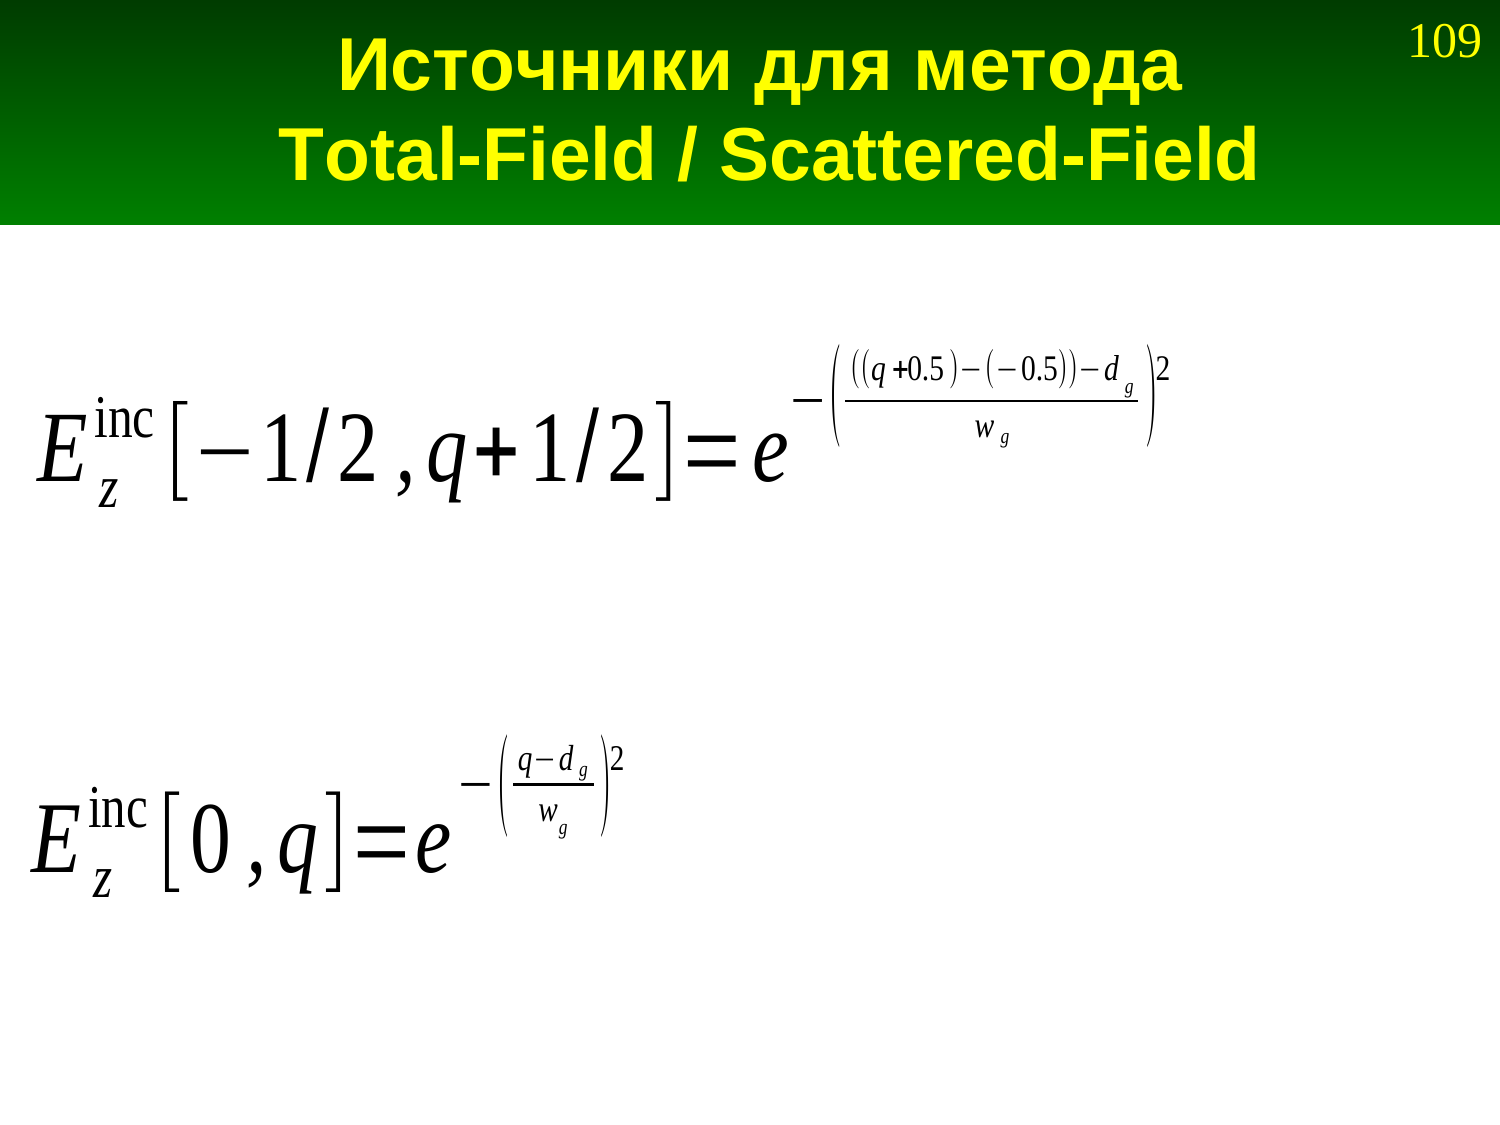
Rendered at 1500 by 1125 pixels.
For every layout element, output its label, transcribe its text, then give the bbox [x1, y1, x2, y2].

title Источники для метода Total-Field / Scattered-Field [100, 7, 1441, 204]
chart [11, 342, 1193, 520]
chart [6, 732, 646, 910]
